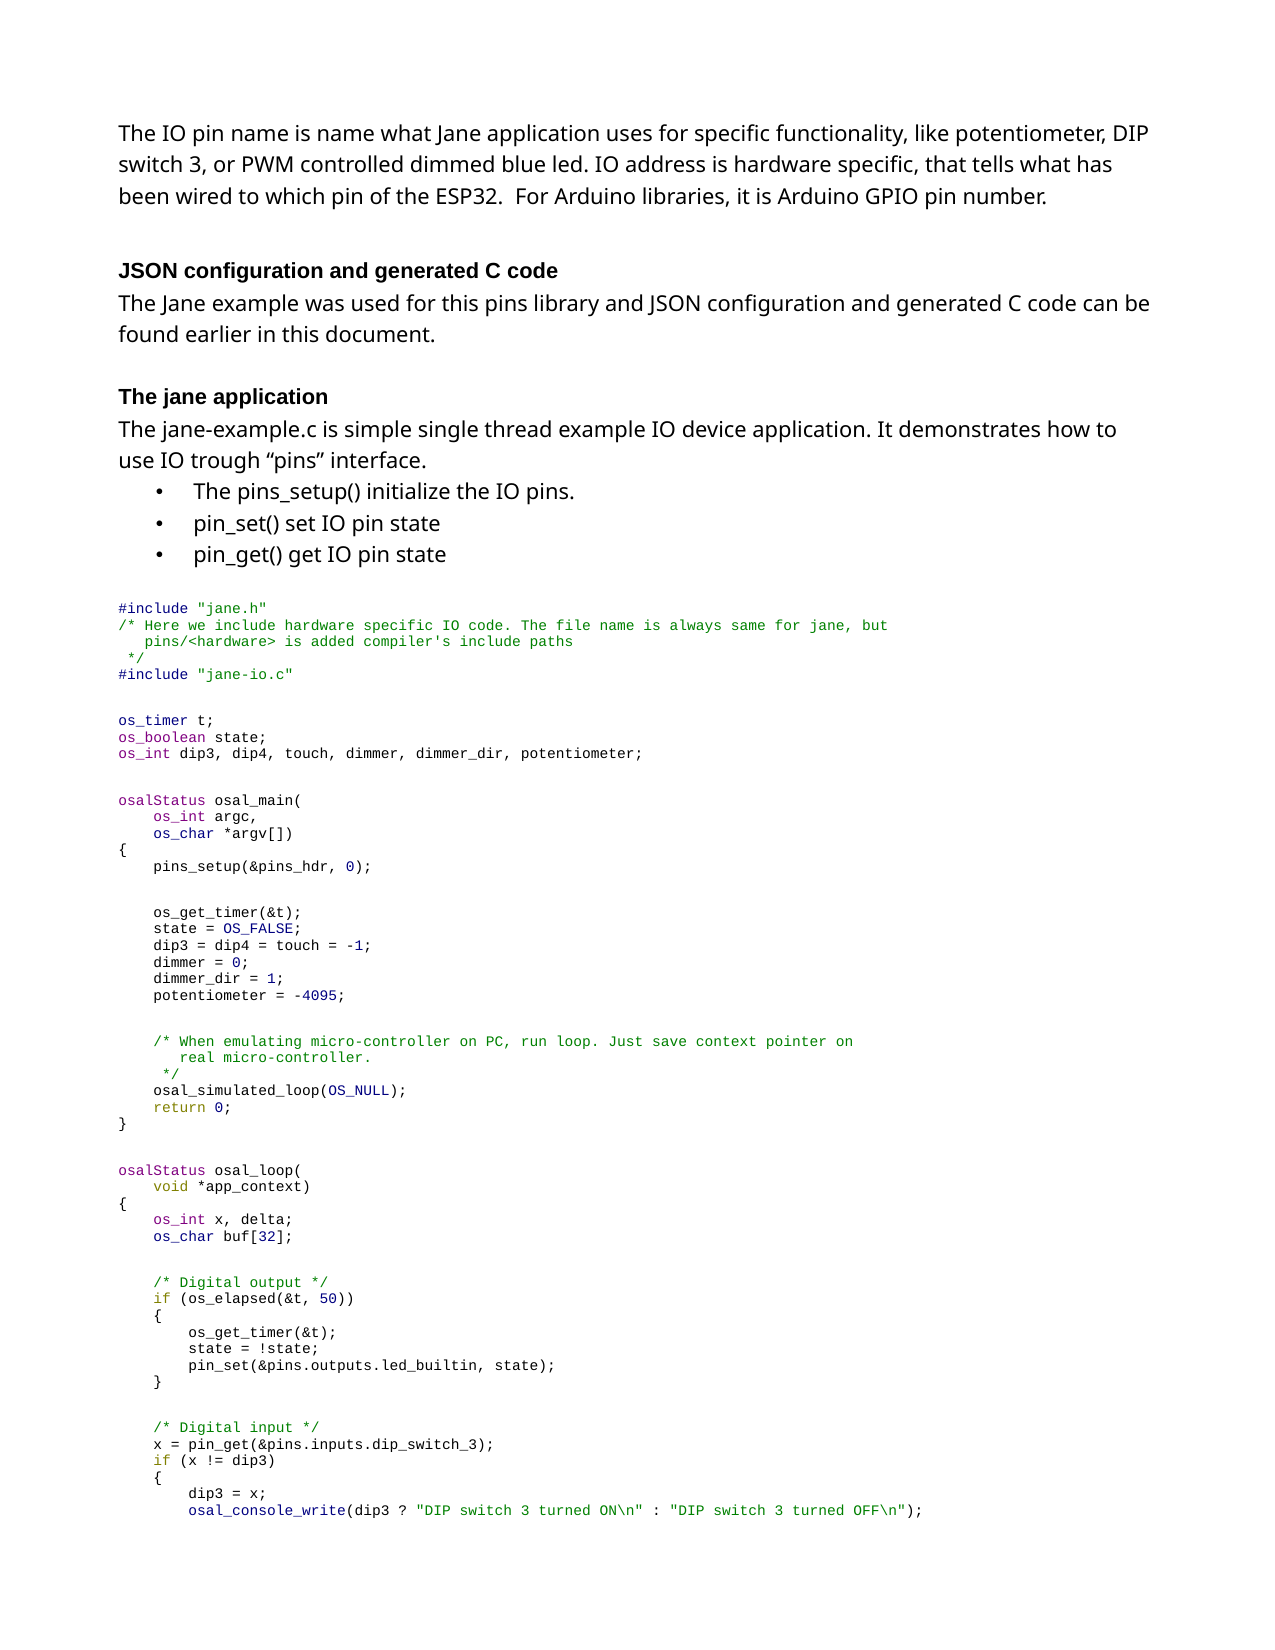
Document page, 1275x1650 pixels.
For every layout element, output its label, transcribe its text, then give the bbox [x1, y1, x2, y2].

text os_get_timer(&t); [118, 1325, 1157, 1341]
text os_boolean state; [118, 730, 1157, 747]
text return 0; [118, 1100, 1157, 1117]
text osalStatus osal_main( [118, 793, 1157, 809]
text pin_set(&pins.outputs.led_builtin, state); [118, 1358, 1157, 1374]
text state = OS_FALSE; [118, 922, 1157, 938]
text } [118, 1117, 1157, 1133]
text os_int argc, [118, 809, 1157, 826]
text { [118, 1470, 1157, 1487]
text void *app_context) [118, 1179, 1157, 1196]
list The pins_setup() initialize the IO pins. [156, 476, 1157, 506]
text state = !state; [118, 1341, 1157, 1358]
text if (x != dip3) [118, 1454, 1157, 1470]
text The Jane example was used for this pins library and JSON configuration and generated C code can be found earlier in this document. [118, 288, 1157, 349]
text osal_simulated_loop(OS_NULL); [118, 1084, 1157, 1100]
text os_int dip3, dip4, touch, dimmer, dimmer_dir, potentiometer; [118, 747, 1157, 763]
text osalStatus osal_loop( [118, 1163, 1157, 1179]
text #include "jane.h" [118, 601, 1157, 618]
subtitle JSON configuration and generated C code [118, 258, 1157, 283]
text dimmer_dir = 1; [118, 971, 1157, 988]
text /* Digital input */ [118, 1421, 1157, 1437]
text */ [118, 1067, 1157, 1084]
text dip3 = x; [118, 1487, 1157, 1503]
text pins_setup(&pins_hdr, 0); [118, 859, 1157, 876]
text { [118, 1308, 1157, 1325]
text real micro-controller. [118, 1051, 1157, 1067]
text potentiometer = -4095; [118, 988, 1157, 1004]
text os_char buf[32]; [118, 1229, 1157, 1246]
text dimmer = 0; [118, 955, 1157, 971]
text /* Digital output */ [118, 1275, 1157, 1292]
text } [118, 1374, 1157, 1391]
text { [118, 1196, 1157, 1212]
text if (os_elapsed(&t, 50)) [118, 1292, 1157, 1308]
text */ [118, 651, 1157, 668]
text osal_console_write(dip3 ? "DIP switch 3 turned ON\n" : "DIP switch 3 turned OFF\n"); [118, 1503, 1157, 1520]
text The jane-example.c is simple single thread example IO device application. It demonstrates how to use IO trough “pins” interface. [118, 414, 1157, 475]
text The IO pin name is name what Jane application uses for specific functionality, like potentiometer, DIP switch 3, or PWM controlled dimmed blue led. IO address is hardware specific, that tells what has been wired to which pin of the ESP32. For Arduino libraries, it is Arduino GPIO pin number. [118, 118, 1157, 210]
text /* Here we include hardware specific IO code. The file name is always same for jane, but [118, 618, 1157, 634]
subtitle The jane application [118, 384, 1157, 409]
text { [118, 842, 1157, 859]
list pin_get() get IO pin state [156, 539, 1157, 569]
text /* When emulating micro-controller on PC, run loop. Just save context pointer on [118, 1034, 1157, 1051]
text os_char *argv[]) [118, 826, 1157, 842]
text os_timer t; [118, 714, 1157, 730]
text os_int x, delta; [118, 1212, 1157, 1229]
text #include "jane-io.c" [118, 668, 1157, 684]
text os_get_timer(&t); [118, 905, 1157, 922]
text pins/<hardware> is added compiler's include paths [118, 634, 1157, 651]
text dip3 = dip4 = touch = -1; [118, 938, 1157, 955]
list pin_set() set IO pin state [156, 508, 1157, 537]
text x = pin_get(&pins.inputs.dip_switch_3); [118, 1437, 1157, 1454]
